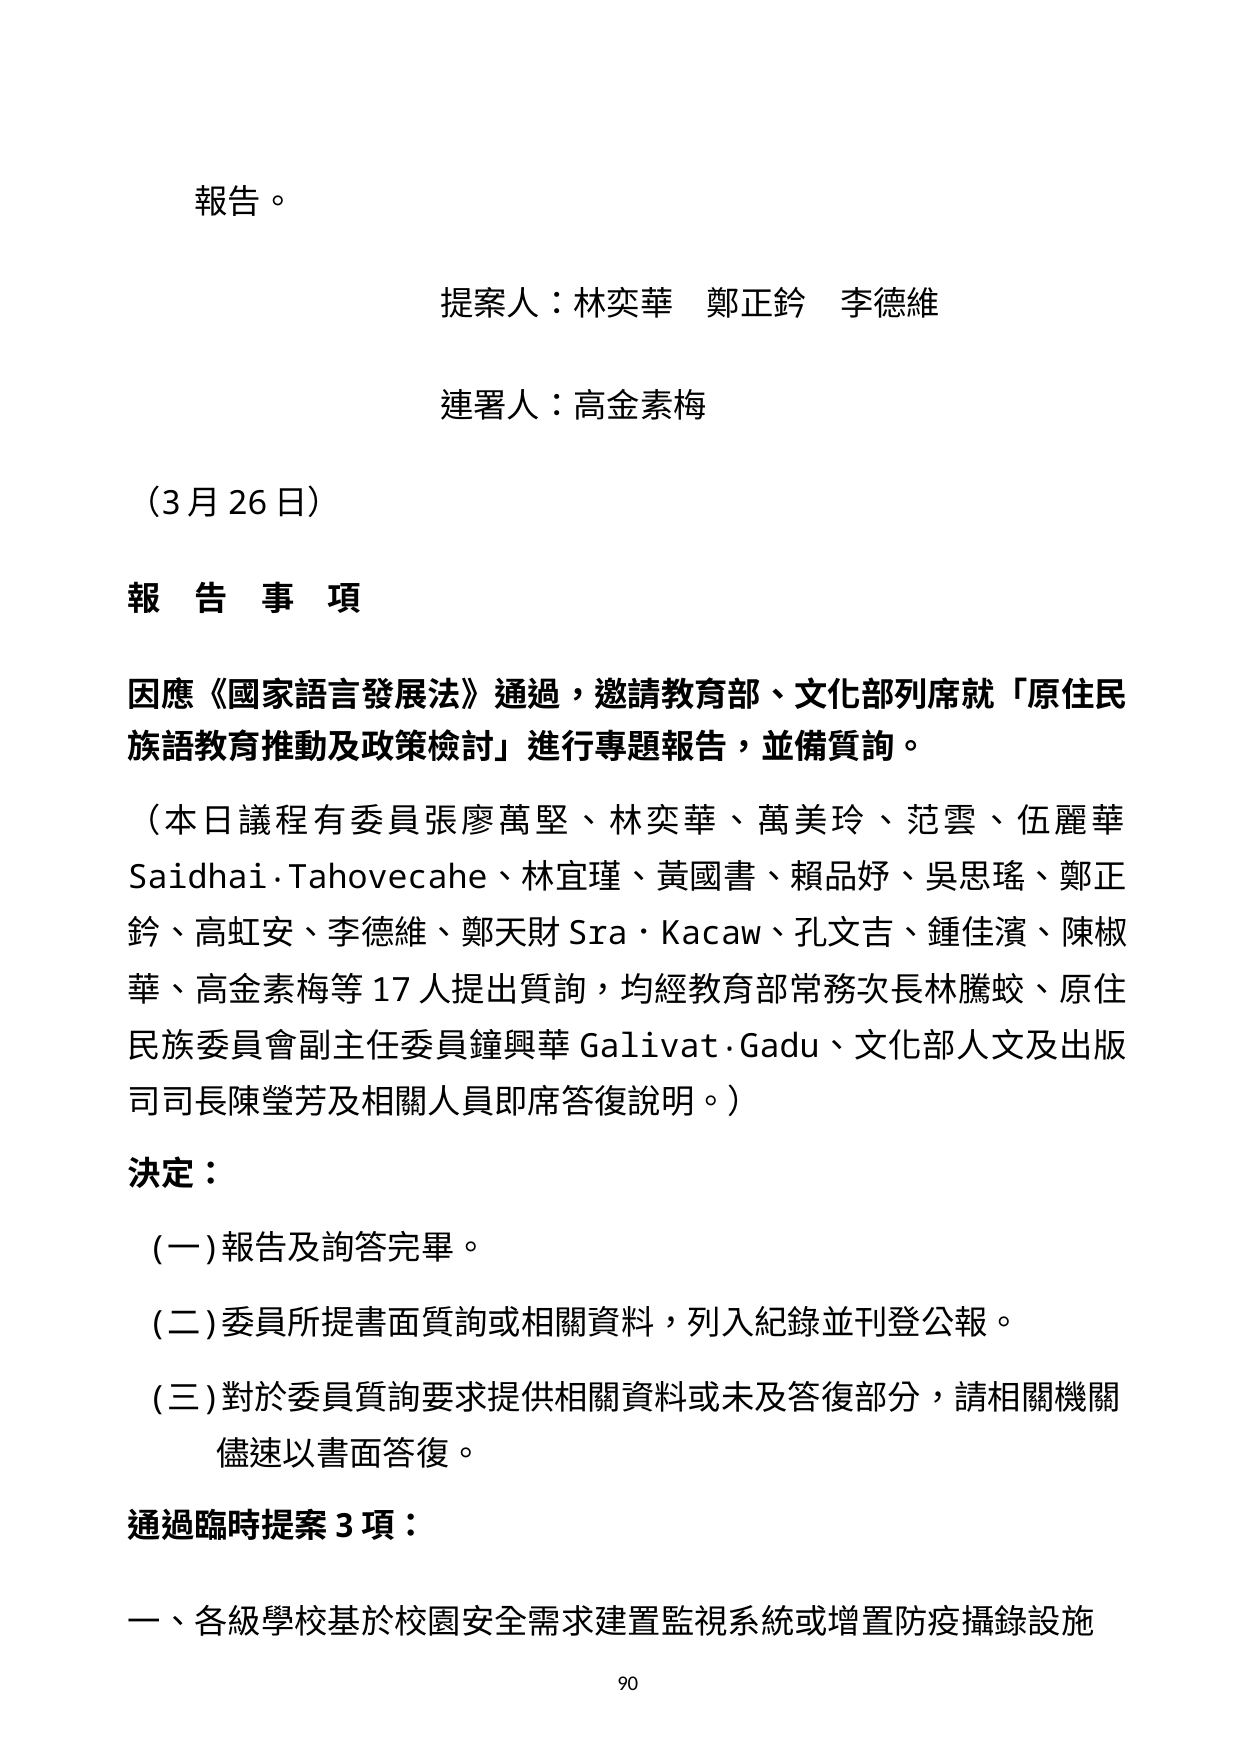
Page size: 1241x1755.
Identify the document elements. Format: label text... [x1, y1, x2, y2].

text (一)報告及詢答完畢。 [127, 1214, 1127, 1271]
text 一、各級學校基於校園安全需求建置監視系統或增置防疫攝錄設施 [127, 1591, 1127, 1643]
text 通過臨時提案3項： [127, 1496, 1127, 1548]
text 決定： [127, 1143, 1127, 1196]
text 提案人：林奕華 鄭正鈐 李德維 [440, 268, 1127, 327]
text 報 告 事 項 [127, 568, 1127, 621]
text (二)委員所提書面質詢或相關資料，列入紀錄並刊登公報。 [127, 1289, 1127, 1346]
text 因應《國家語言發展法》通過，邀請教育部、文化部列席就「原住民族語教育推動及政策檢討」進行專題報告，並備質詢。 [127, 664, 1127, 768]
text (三)對於委員質詢要求提供相關資料或未及答復部分，請相關機關儘速以書面答復。 [127, 1364, 1127, 1477]
text （本日議程有委員張廖萬堅、林奕華、萬美玲、范雲、伍麗華Saidhai‧Tahovecahe、林宜瑾、黃國書、賴品妤、吳思瑤、鄭正鈐、高虹安、李德維、鄭天財Sra．Kacaw、孔文吉、鍾佳濱、陳椒華、高金素梅等17人提出質詢，均經教育部常務次長林騰蛟、原住民族委員會副主任委員鐘興華Galivat‧Gadu、文化部人文及出版司司長陳瑩芳及相關人員即席答復說明。） [127, 787, 1127, 1125]
text 報告。 [127, 166, 1127, 225]
text 連署人：高金素梅 [440, 371, 1127, 429]
text （3月26日） [127, 473, 1127, 525]
